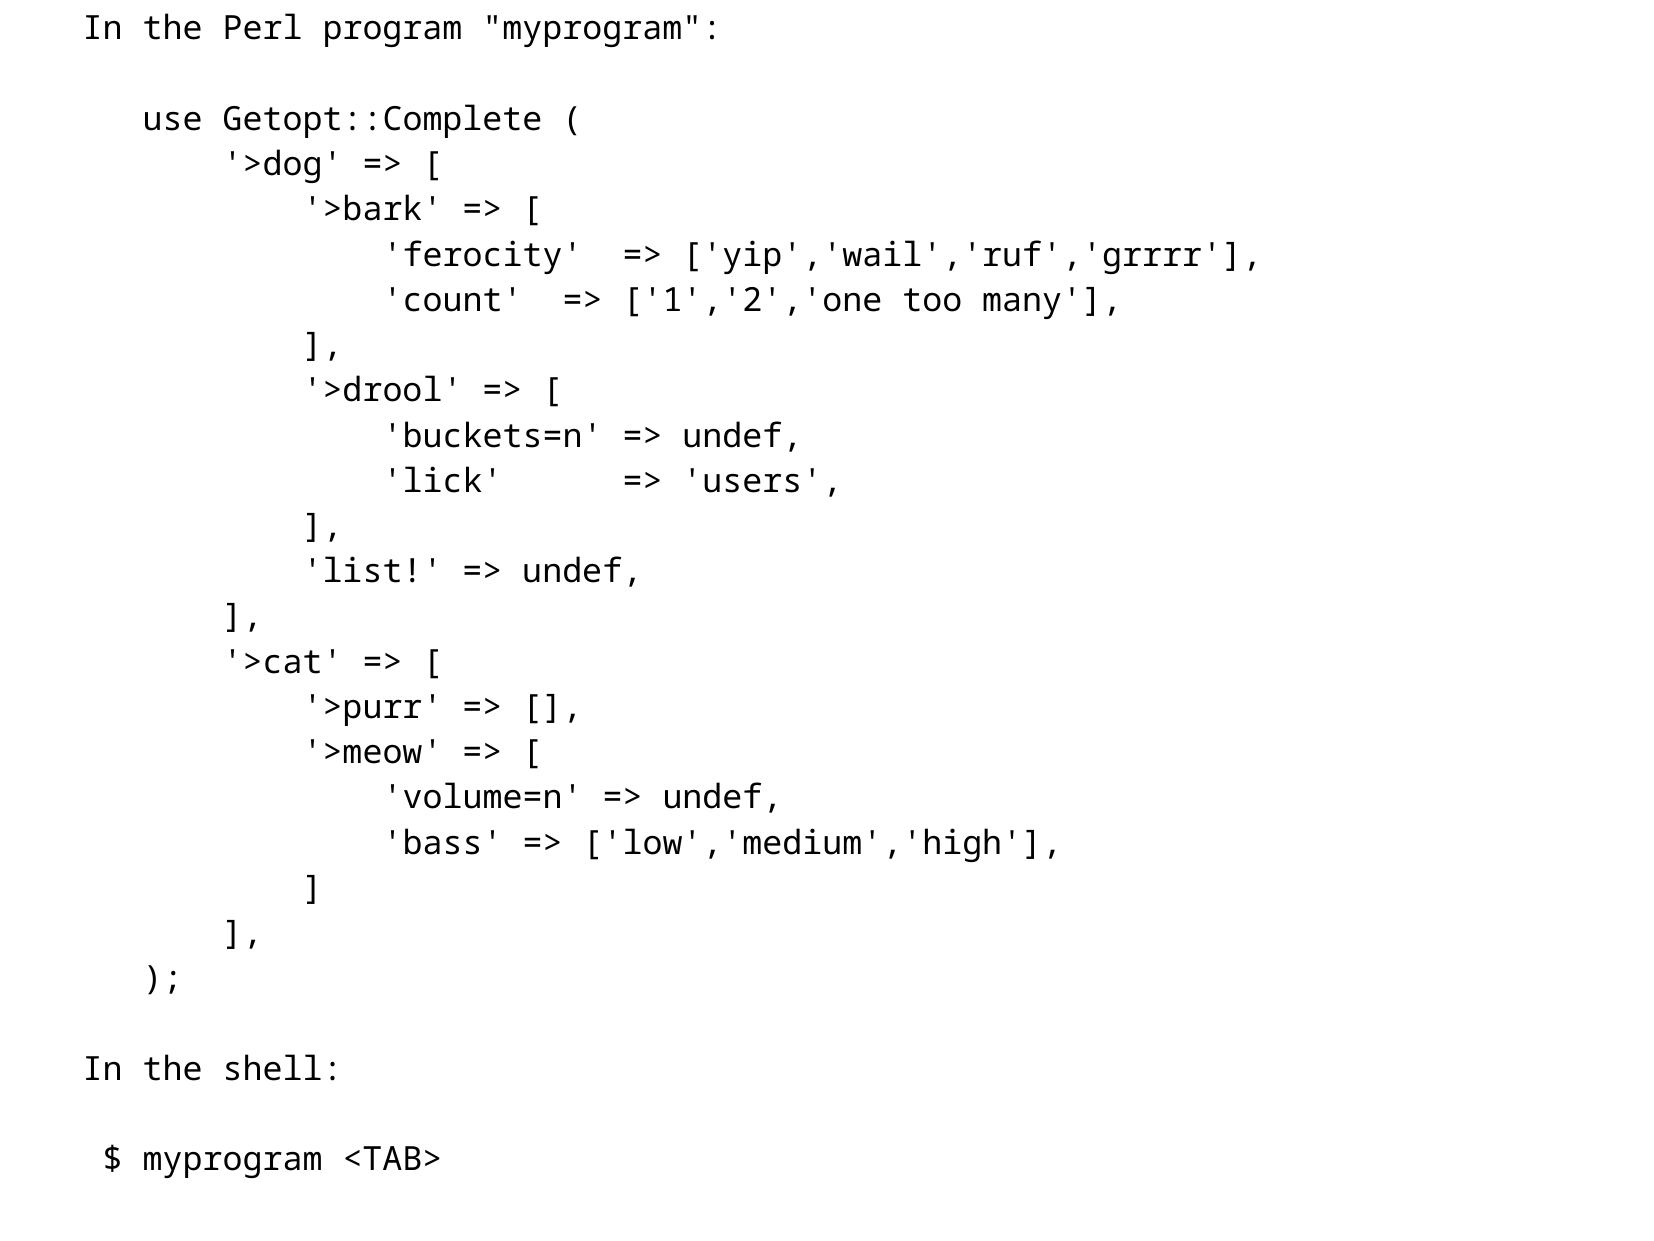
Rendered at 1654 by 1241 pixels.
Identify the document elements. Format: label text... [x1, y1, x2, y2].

subtitle In the Perl program "myprogram": use Getopt::Complete ( '>dog' => [ '>bark' => [ 'ferocity' => ['yip','wail','ruf','grrrr'], 'count' => ['1','2','one too many'], ], '>drool' => [ 'buckets=n' => undef, 'lick' => 'users', ], 'list!' => undef, ], '>cat' => [ '>purr' => [], '>meow' => [ 'volume=n' => undef, 'bass' => ['low','medium','high'], ] ], ); In the shell: $ myprogram <TAB> [82, 4, 1571, 1064]
